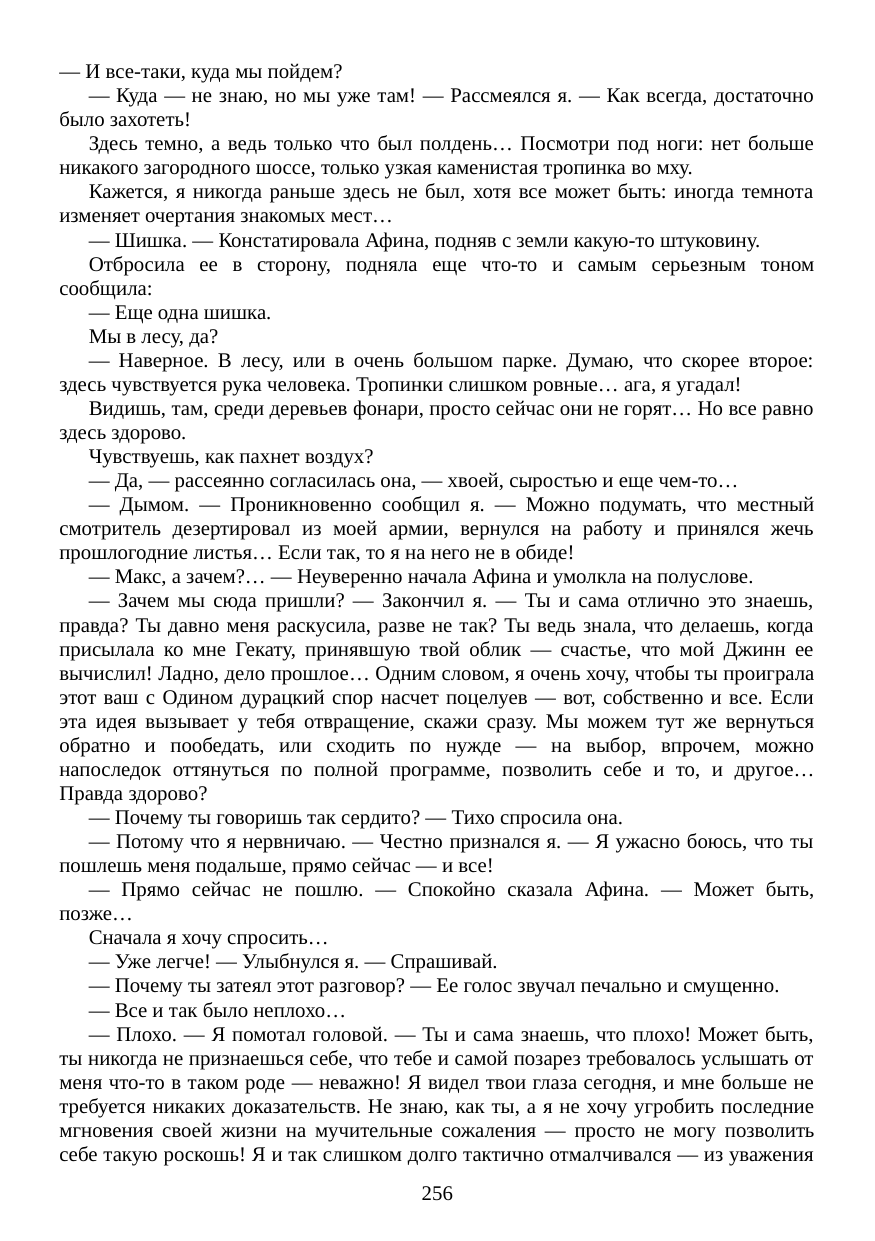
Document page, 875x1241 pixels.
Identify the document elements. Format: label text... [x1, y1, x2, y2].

text Мы в лесу, да? [59, 324, 815, 348]
text — Прямо сейчас не пошлю. — Спокойно сказала Афина. — Может быть, позже… [59, 877, 815, 925]
text — Макс, а зачем?… — Неуверенно начала Афина и умолкла на полуслове. [59, 564, 815, 588]
text — Плохо. — Я помотал головой. — Ты и сама знаешь, что плохо! Может быть, ты никогда не признаешься себе, что тебе и самой позарез требовалось услышать от меня что-то в таком роде — неважно! Я видел твои глаза сегодня, и мне больше не требуется никаких доказательств. Не знаю, как ты, а я не хочу угробить последние мгновения своей жизни на мучительные сожаления — просто не могу позволить себе такую роскошь! Я и так слишком долго тактично отмалчивался — из уважения [59, 1022, 815, 1166]
text — Куда — не знаю, но мы уже там! — Рассмеялся я. — Как всегда, достаточно было захотеть! [59, 83, 815, 131]
text Отбросила ее в сторону, подняла еще что-то и самым серьезным тоном сообщила: [59, 252, 815, 300]
text — И все-таки, куда мы пойдем? [59, 59, 815, 83]
text — Шишка. — Констатировала Афина, подняв с земли какую-то штуковину. [59, 227, 815, 252]
text — Еще одна шишка. [59, 300, 815, 324]
text Видишь, там, среди деревьев фонари, просто сейчас они не горят… Но все равно здесь здорово. [59, 396, 815, 444]
text Здесь темно, а ведь только что был полдень… Посмотри под ноги: нет больше никакого загородного шоссе, только узкая каменистая тропинка во мху. [59, 131, 815, 179]
text — Да, — рассеянно согласилась она, — хвоей, сыростью и еще чем-то… [59, 468, 815, 492]
text Чувствуешь, как пахнет воздух? [59, 444, 815, 468]
text — Потому что я нервничаю. — Честно признался я. — Я ужасно боюсь, что ты пошлешь меня подальше, прямо сейчас — и все! [59, 829, 815, 877]
text — Почему ты затеял этот разговор? — Ее голос звучал печально и смущенно. [59, 973, 815, 997]
text — Наверное. В лесу, или в очень большом парке. Думаю, что скорее второе: здесь чувствуется рука человека. Тропинки слишком ровные… ага, я угадал! [59, 348, 815, 396]
text — Почему ты говоришь так сердито? — Тихо спросила она. [59, 805, 815, 829]
text Сначала я хочу спросить… [59, 925, 815, 949]
text — Уже легче! — Улыбнулся я. — Спрашивай. [59, 949, 815, 973]
text — Все и так было неплохо… [59, 997, 815, 1022]
text Кажется, я никогда раньше здесь не был, хотя все может быть: иногда темнота изменяет очертания знакомых мест… [59, 179, 815, 227]
text — Дымом. — Проникновенно сообщил я. — Можно подумать, что местный смотритель дезертировал из моей армии, вернулся на работу и принялся жечь прошлогодние листья… Если так, то я на него не в обиде! [59, 492, 815, 564]
text — Зачем мы сюда пришли? — Закончил я. — Ты и сама отлично это знаешь, правда? Ты давно меня раскусила, разве не так? Ты ведь знала, что делаешь, когда присылала ко мне Гекату, принявшую твой облик — счастье, что мой Джинн ее вычислил! Ладно, дело прошлое… Одним словом, я очень хочу, чтобы ты проиграла этот ваш с Одином дурацкий спор насчет поцелуев — вот, собственно и все. Если эта идея вызывает у тебя отвращение, скажи сразу. Мы можем тут же вернуться обратно и пообедать, или сходить по нужде — на выбор, впрочем, можно напоследок оттянуться по полной программе, позволить себе и то, и другое… Правда здорово? [59, 588, 815, 805]
